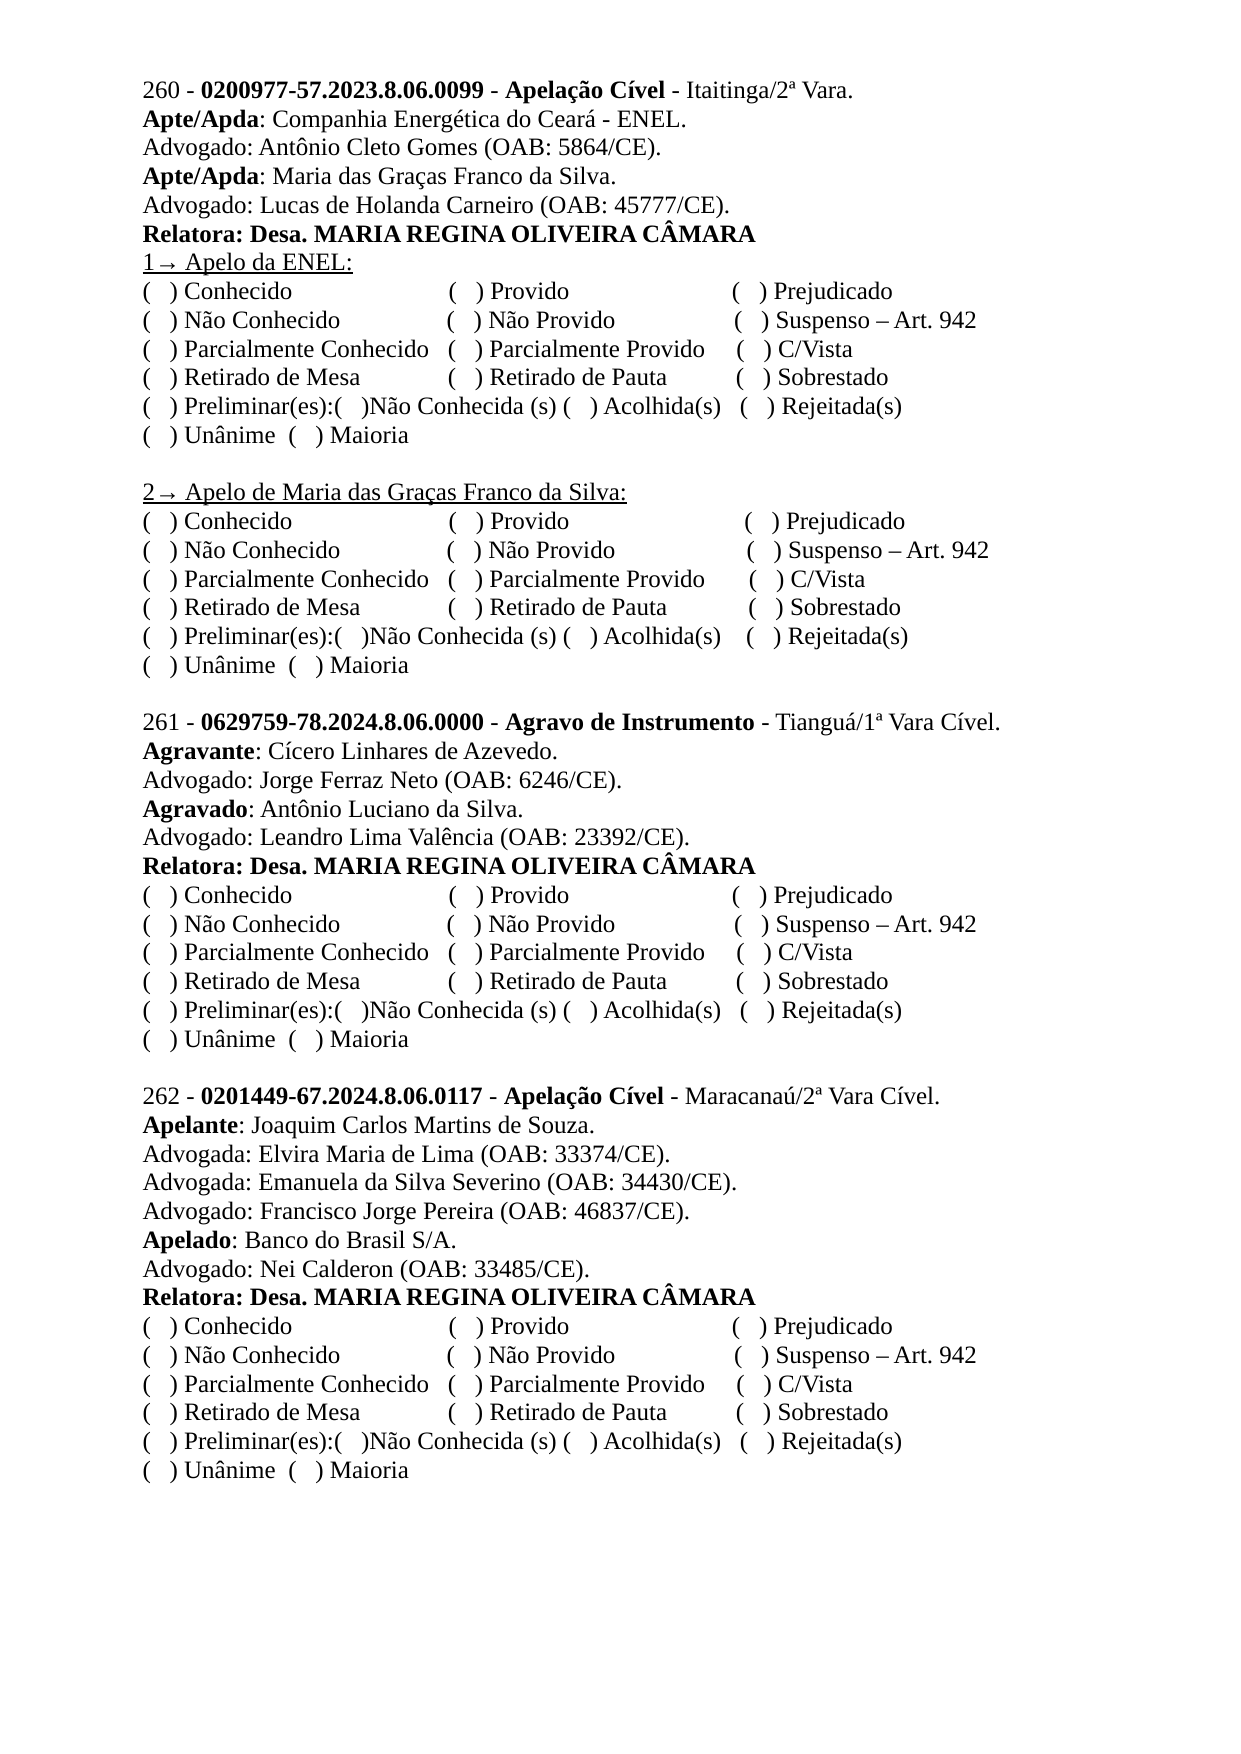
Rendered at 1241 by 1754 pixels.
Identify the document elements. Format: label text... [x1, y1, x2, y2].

text ( ) Preliminar(es):( )Não Conhecida (s) ( ) Acolhida(s) ( ) Rejeitada(s) [142, 621, 1158, 650]
text Advogada: Emanuela da Silva Severino (OAB: 34430/CE). [142, 1167, 1141, 1196]
text ( ) Parcialmente Conhecido ( ) Parcialmente Provido ( ) C/Vista [142, 564, 1158, 592]
text Agravante: Cícero Linhares de Azevedo. [142, 736, 1141, 765]
text 260 - 0200977-57.2023.8.06.0099 - Apelação Cível - Itaitinga/2ª Vara. [142, 75, 1141, 104]
text Relatora: Desa. MARIA REGINA OLIVEIRA CÂMARA [142, 1282, 1141, 1311]
text Apelado: Banco do Brasil S/A. [142, 1225, 1141, 1254]
text ( ) Conhecido ( ) Provido ( ) Prejudicado [142, 880, 1141, 909]
text ( ) Retirado de Mesa ( ) Retirado de Pauta ( ) Sobrestado [142, 592, 1158, 621]
text ( ) Unânime ( ) Maioria [142, 420, 1158, 449]
text ( ) Não Conhecido ( ) Não Provido ( ) Suspenso – Art. 942 [142, 1340, 1158, 1369]
text ( ) Não Conhecido ( ) Não Provido ( ) Suspenso – Art. 942 [142, 909, 1158, 937]
text Advogado: Antônio Cleto Gomes (OAB: 5864/CE). [142, 132, 1141, 161]
text Relatora: Desa. MARIA REGINA OLIVEIRA CÂMARA [142, 851, 1141, 880]
text Advogado: Francisco Jorge Pereira (OAB: 46837/CE). [142, 1196, 1141, 1225]
text ( ) Conhecido ( ) Provido ( ) Prejudicado [142, 506, 1141, 535]
text ( ) Conhecido ( ) Provido ( ) Prejudicado [142, 1311, 1141, 1340]
text 262 - 0201449-67.2024.8.06.0117 - Apelação Cível - Maracanaú/2ª Vara Cível. [142, 1081, 1141, 1110]
text ( ) Retirado de Mesa ( ) Retirado de Pauta ( ) Sobrestado [142, 966, 1158, 995]
text ( ) Unânime ( ) Maioria [142, 1024, 1158, 1052]
text Apelante: Joaquim Carlos Martins de Souza. [142, 1110, 1141, 1139]
text Advogada: Elvira Maria de Lima (OAB: 33374/CE). [142, 1139, 1141, 1167]
text 261 - 0629759-78.2024.8.06.0000 - Agravo de Instrumento - Tianguá/1ª Vara Cível. [142, 707, 1141, 736]
text ( ) Parcialmente Conhecido ( ) Parcialmente Provido ( ) C/Vista [142, 937, 1158, 966]
text Advogado: Jorge Ferraz Neto (OAB: 6246/CE). [142, 765, 1141, 794]
text 1→ Apelo da ENEL: [142, 247, 1141, 276]
text Agravado: Antônio Luciano da Silva. [142, 794, 1141, 822]
text Advogado: Lucas de Holanda Carneiro (OAB: 45777/CE). [142, 190, 1141, 219]
text ( ) Parcialmente Conhecido ( ) Parcialmente Provido ( ) C/Vista [142, 334, 1158, 362]
text 2→ Apelo de Maria das Graças Franco da Silva: [142, 477, 1141, 506]
text ( ) Unânime ( ) Maioria [142, 1455, 1158, 1484]
text ( ) Retirado de Mesa ( ) Retirado de Pauta ( ) Sobrestado [142, 362, 1158, 391]
text ( ) Preliminar(es):( )Não Conhecida (s) ( ) Acolhida(s) ( ) Rejeitada(s) [142, 391, 1158, 420]
text Advogado: Leandro Lima Valência (OAB: 23392/CE). [142, 822, 1141, 851]
text ( ) Preliminar(es):( )Não Conhecida (s) ( ) Acolhida(s) ( ) Rejeitada(s) [142, 1426, 1158, 1455]
text Advogado: Nei Calderon (OAB: 33485/CE). [142, 1254, 1141, 1282]
text ( ) Unânime ( ) Maioria [142, 650, 1158, 679]
text ( ) Preliminar(es):( )Não Conhecida (s) ( ) Acolhida(s) ( ) Rejeitada(s) [142, 995, 1158, 1024]
text Apte/Apda: Maria das Graças Franco da Silva. [142, 161, 1141, 190]
text Relatora: Desa. MARIA REGINA OLIVEIRA CÂMARA [142, 219, 1141, 247]
text ( ) Conhecido ( ) Provido ( ) Prejudicado [142, 276, 1141, 305]
text ( ) Retirado de Mesa ( ) Retirado de Pauta ( ) Sobrestado [142, 1397, 1158, 1426]
text ( ) Não Conhecido ( ) Não Provido ( ) Suspenso – Art. 942 [142, 535, 1158, 564]
text Apte/Apda: Companhia Energética do Ceará - ENEL. [142, 104, 1141, 132]
text ( ) Não Conhecido ( ) Não Provido ( ) Suspenso – Art. 942 [142, 305, 1158, 334]
text ( ) Parcialmente Conhecido ( ) Parcialmente Provido ( ) C/Vista [142, 1369, 1158, 1397]
